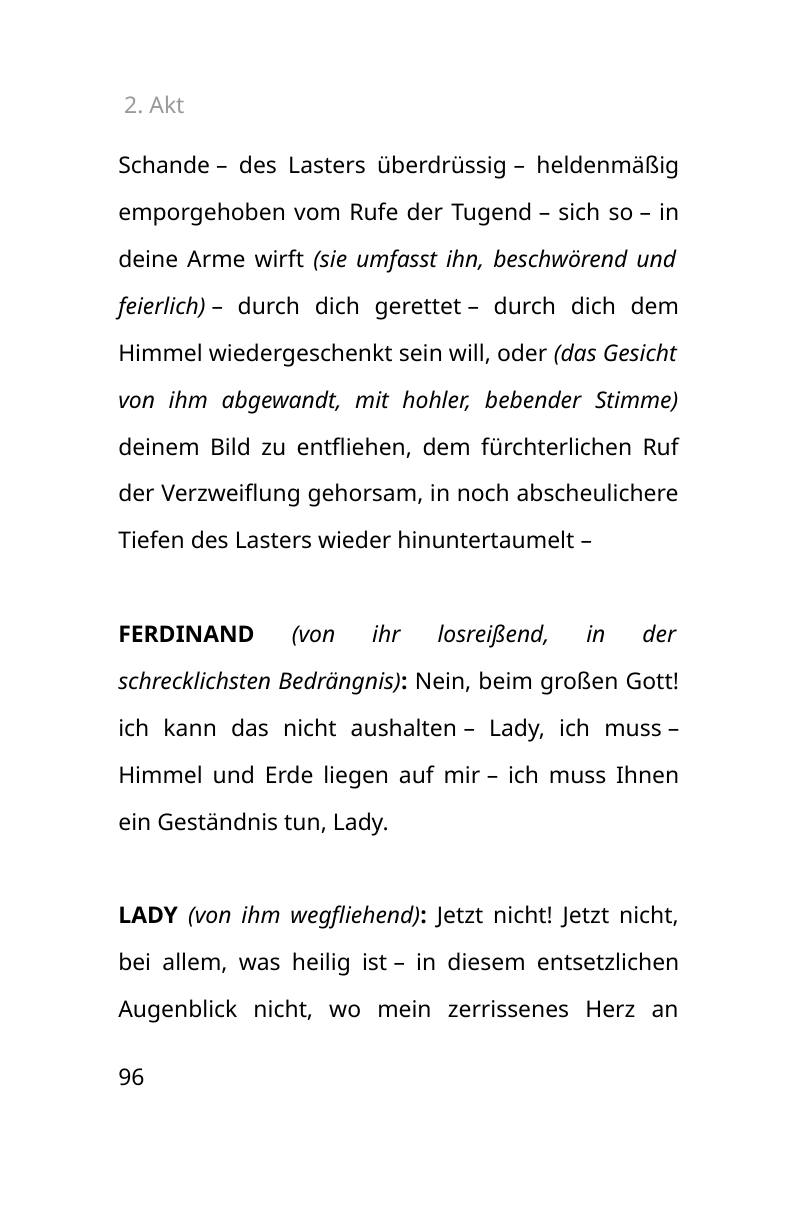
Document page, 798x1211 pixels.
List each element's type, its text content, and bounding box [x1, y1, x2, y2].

text LADY (von ihm wegfliehend): Jetzt nicht! Jetzt nicht, bei allem, was heilig ist – in diesem entsetzlichen Augenblick nicht, wo mein zerrissenes Herz an [118, 864, 679, 1024]
text FERDINAND (von ihr losreißend, in der schrecklichsten Bedrängnis): Nein, beim großen Gott! ich kann das nicht aushalten – Lady, ich muss – Himmel und Erde liegen auf mir – ich muss Ihnen ein Geständnis tun, Lady. [118, 583, 679, 837]
text Schande – des Lasters überdrüssig – heldenmäßig emporgehoben vom Rufe der Tugend – sich so – in deine Arme wirft (sie umfasst ihn, beschwörend und feierlich) – durch dich gerettet – durch dich dem Himmel wiedergeschenkt sein will, oder (das Gesicht von ihm abgewandt, mit hohler, bebender Stimme) deinem Bild zu entfliehen, dem fürchterlichen Ruf der Verzweiflung gehorsam, in noch abscheulichere Tiefen des Lasters wieder hinuntertaumelt – [118, 149, 679, 556]
